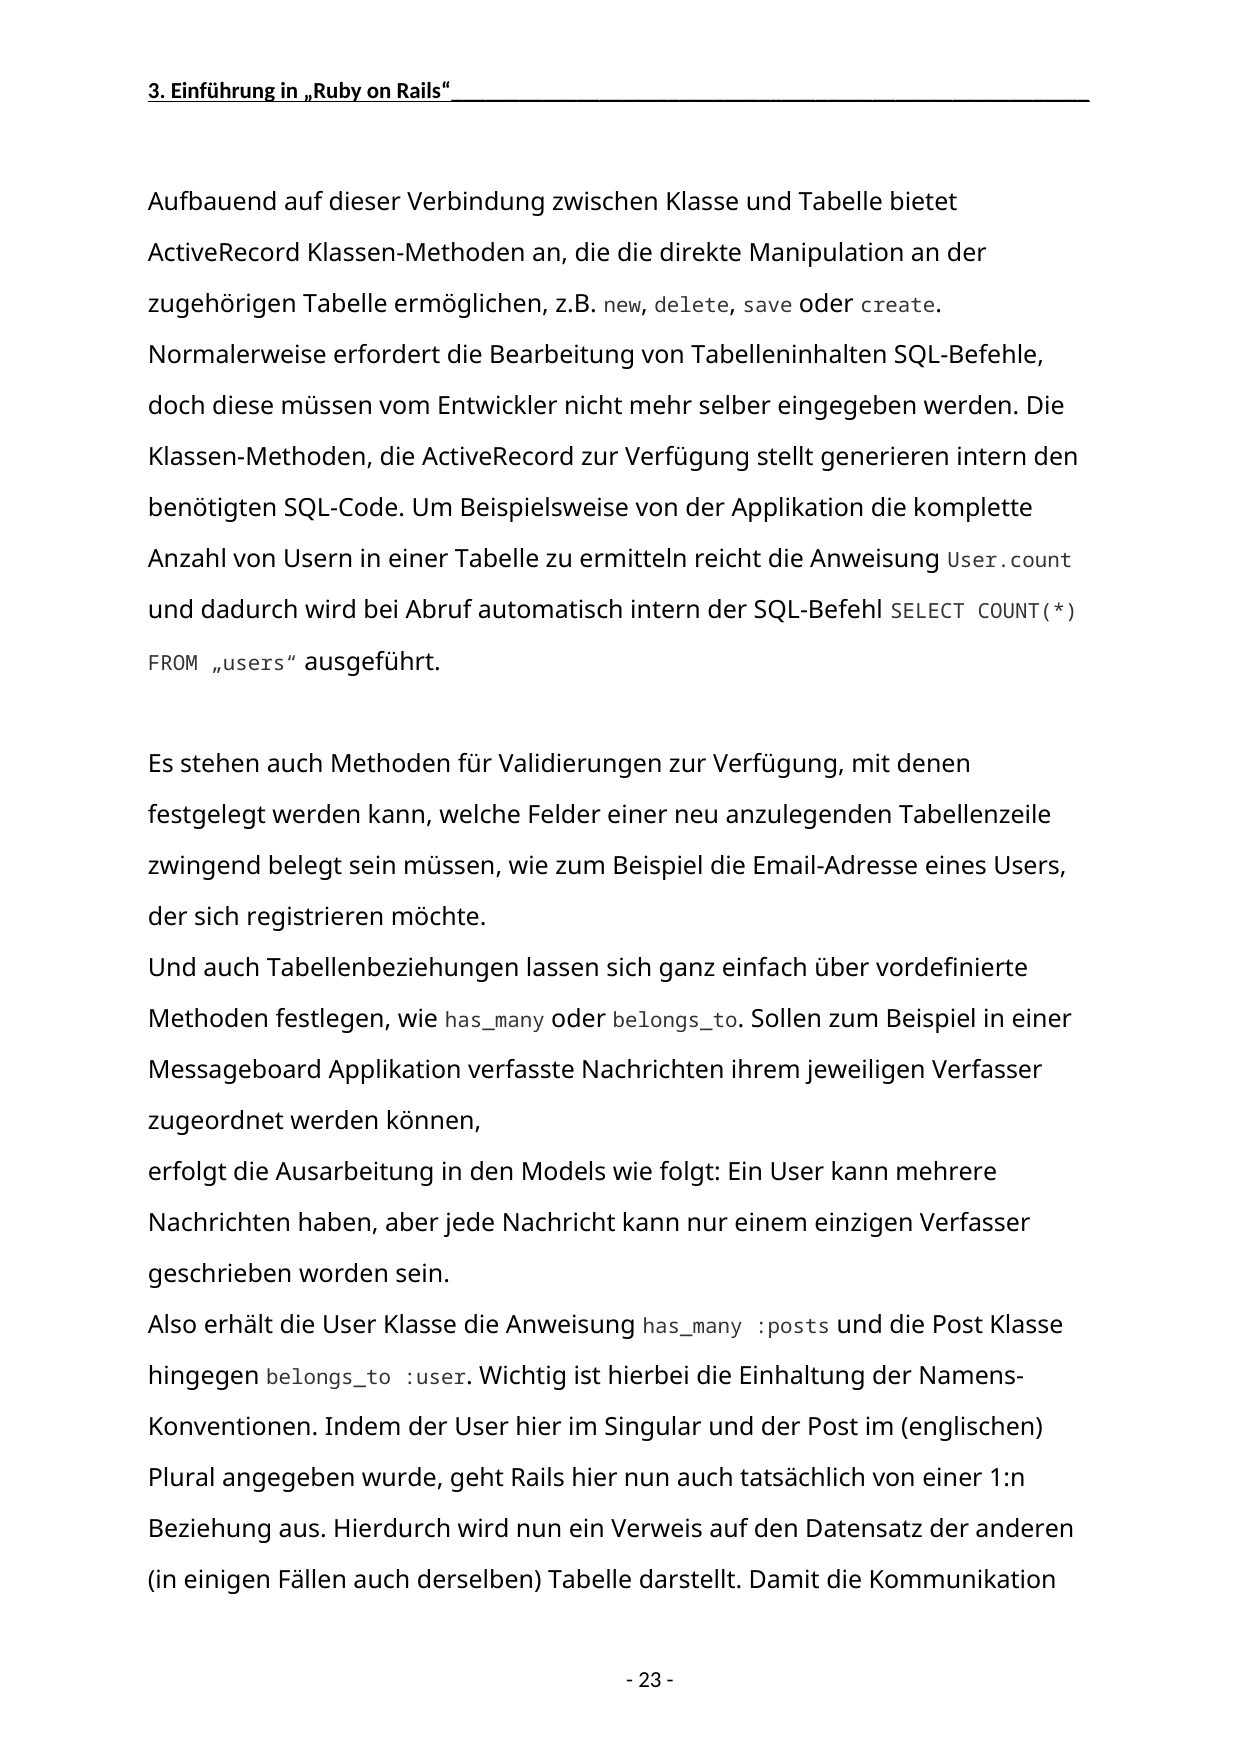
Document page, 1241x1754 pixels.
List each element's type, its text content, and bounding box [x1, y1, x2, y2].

text Also erhält die User Klasse die Anweisung has_many :posts und die Post Klasse hingegen belongs_to :user. Wichtig ist hierbei die Einhaltung der Namens-Konventionen. Indem der User hier im Singular und der Post im (englischen) Plural angegeben wurde, geht Rails hier nun auch tatsächlich von einer 1:n Beziehung aus. Hierdurch wird nun ein Verweis auf den Datensatz der anderen (in einigen Fällen auch derselben) Tabelle darstellt. Damit die Kommunikation [148, 1307, 1093, 1596]
text Es stehen auch Methoden für Validierungen zur Verfügung, mit denen festgelegt werden kann, welche Felder einer neu anzulegenden Tabellenzeile zwingend belegt sein müssen, wie zum Beispiel die Email-Adresse eines Users, der sich registrieren möchte. [148, 745, 1093, 932]
text Aufbauend auf dieser Verbindung zwischen Klasse und Tabelle bietet ActiveRecord Klassen-Methoden an, die die direkte Manipulation an der zugehörigen Tabelle ermöglichen, z.B. new, delete, save oder create. Normalerweise erfordert die Bearbeitung von Tabelleninhalten SQL-Befehle, doch diese müssen vom Entwickler nicht mehr selber eingegeben werden. Die Klassen-Methoden, die ActiveRecord zur Verfügung stellt generieren intern den benötigten SQL-Code. Um Beispielsweise von der Applikation die komplette Anzahl von Usern in einer Tabelle zu ermitteln reicht die Anweisung User.count und dadurch wird bei Abruf automatisch intern der SQL-Befehl SELECT COUNT(*) FROM „users“ ausgeführt. [148, 184, 1093, 677]
text erfolgt die Ausarbeitung in den Models wie folgt: Ein User kann mehrere Nachrichten haben, aber jede Nachricht kann nur einem einzigen Verfasser geschrieben worden sein. [148, 1154, 1093, 1290]
text Und auch Tabellenbeziehungen lassen sich ganz einfach über vordefinierte Methoden festlegen, wie has_many oder belongs_to. Sollen zum Beispiel in einer Messageboard Applikation verfasste Nachrichten ihrem jeweiligen Verfasser zugeordnet werden können, [148, 949, 1093, 1137]
